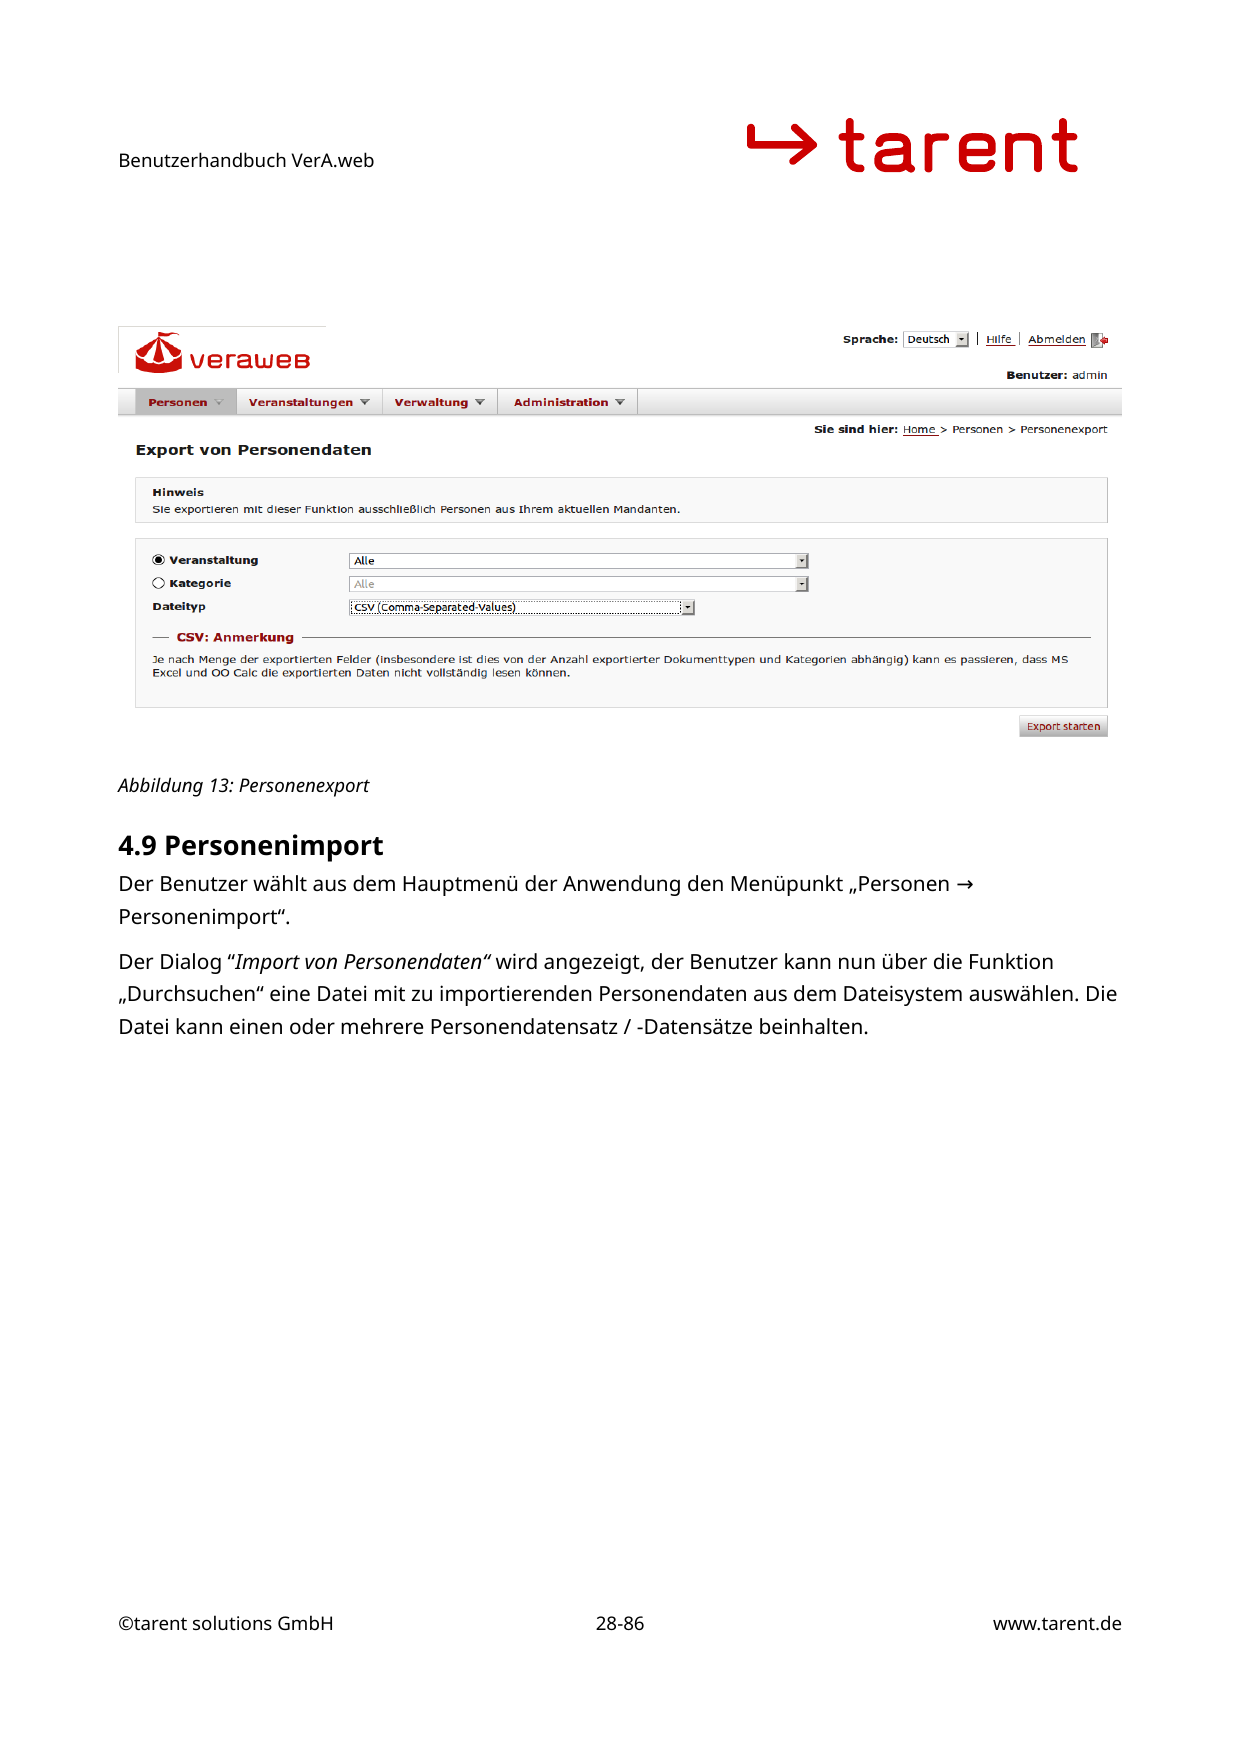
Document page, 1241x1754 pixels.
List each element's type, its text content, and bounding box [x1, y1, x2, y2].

subtitle Personenimport [118, 798, 1122, 864]
subtitle [118, 282, 1122, 314]
picture [118, 326, 1122, 745]
text Abbildung 13: Personenexport [118, 745, 1122, 798]
text Der Dialog “Import von Personendaten“ wird angezeigt, der Benutzer kann nun über die Funktion „Durchsuchen“ eine Datei mit zu importierenden Personendaten aus dem Dateisystem auswählen. Die Datei kann einen oder mehrere Personendatensatz / -Datensätze beinhalten. [118, 947, 1122, 1041]
text Der Benutzer wählt aus dem Hauptmenü der Anwendung den Menüpunkt „Personen → Personenimport“. [118, 869, 1122, 930]
